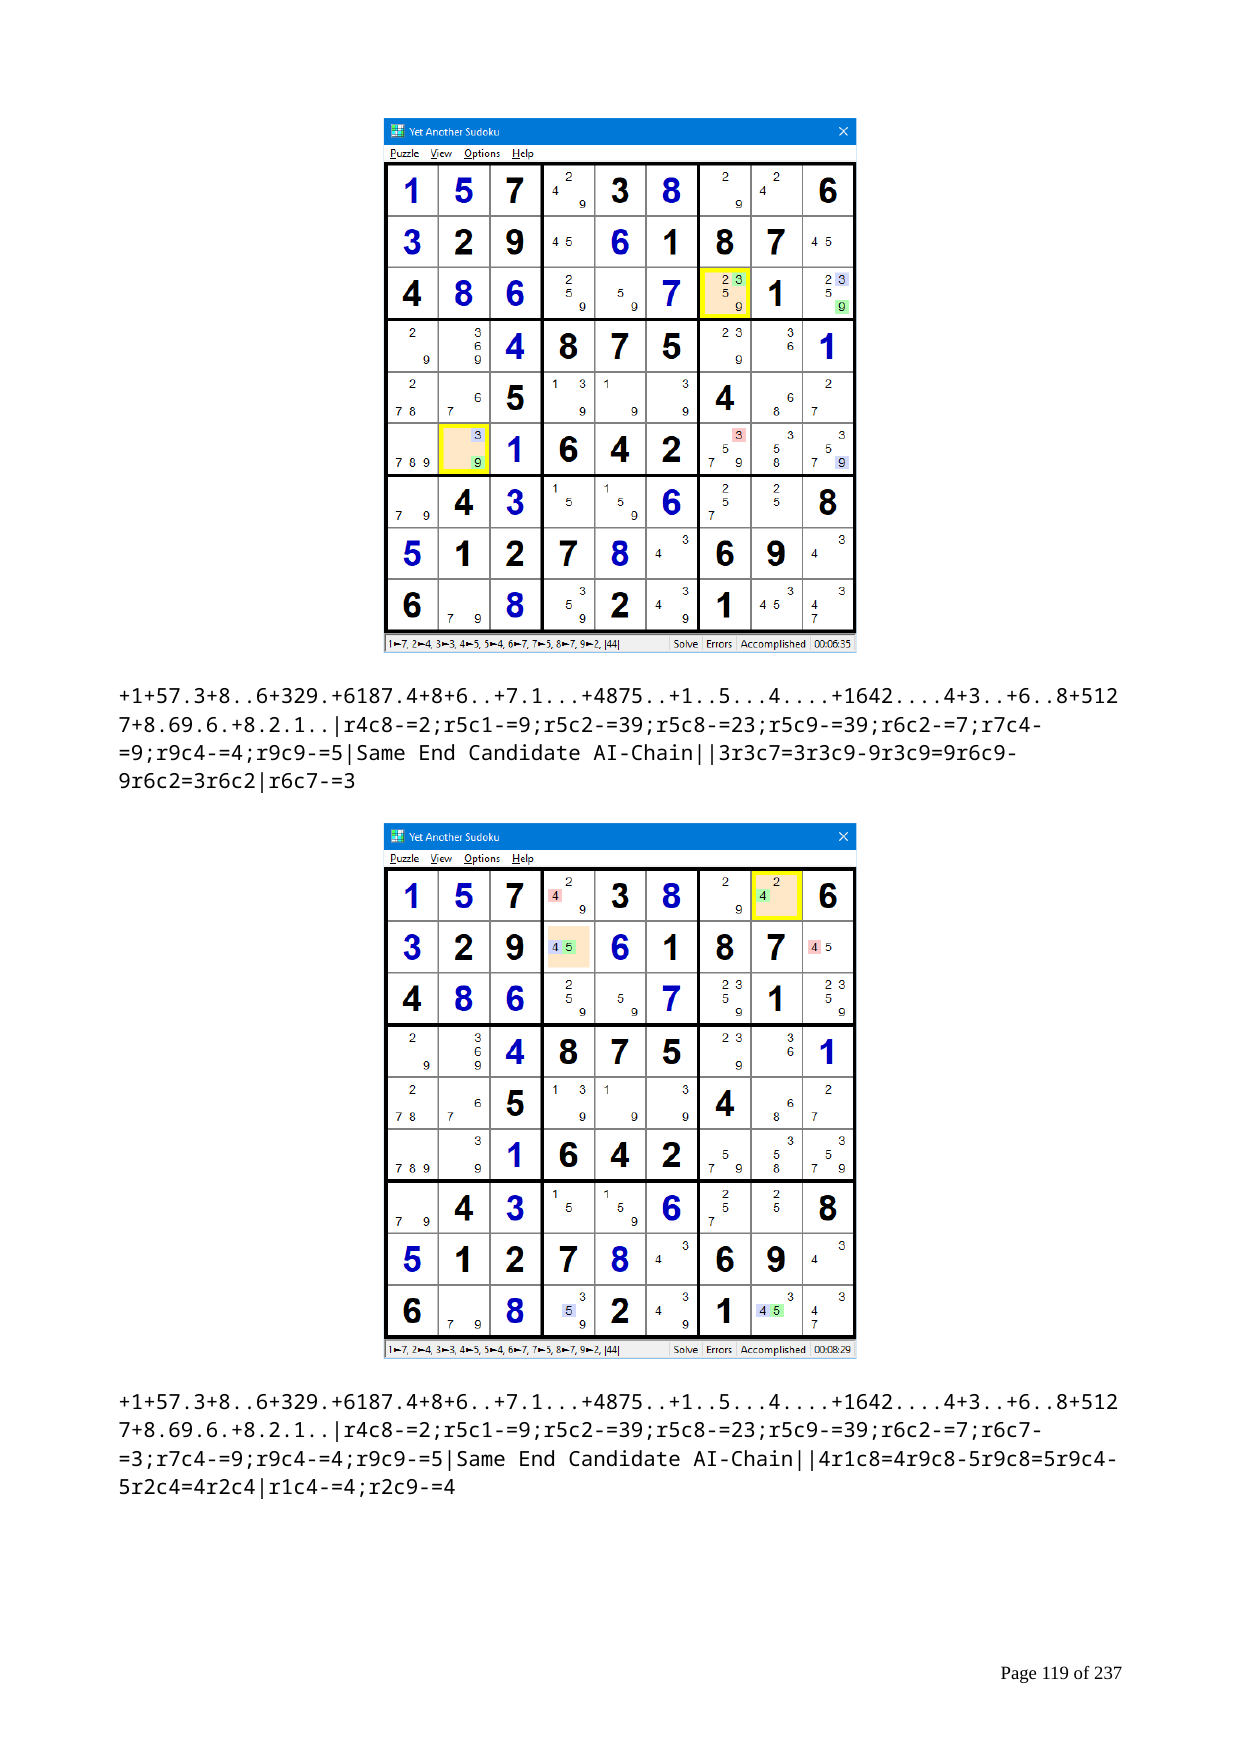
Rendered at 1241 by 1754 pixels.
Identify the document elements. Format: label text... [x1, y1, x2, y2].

text +1+57.3+8..6+329.+6187.4+8+6..+7.1...+4875..+1..5...4....+1642....4+3..+6..8+5127+8.69.6.+8.2.1..|r4c8-=2;r5c1-=9;r5c2-=39;r5c8-=23;r5c9-=39;r6c2-=7;r6c7-=3;r7c4-=9;r9c4-=4;r9c9-=5|Same End Candidate AI-Chain||4r1c8=4r9c8-5r9c8=5r9c4-5r2c4=4r2c4|r1c4-=4;r2c9-=4 [118, 1387, 1122, 1501]
picture [383, 118, 857, 653]
text +1+57.3+8..6+329.+6187.4+8+6..+7.1...+4875..+1..5...4....+1642....4+3..+6..8+5127+8.69.6.+8.2.1..|r4c8-=2;r5c1-=9;r5c2-=39;r5c8-=23;r5c9-=39;r6c2-=7;r7c4-=9;r9c4-=4;r9c9-=5|Same End Candidate AI-Chain||3r3c7=3r3c9-9r3c9=9r6c9-9r6c2=3r6c2|r6c7-=3 [118, 681, 1122, 795]
picture [383, 823, 857, 1359]
